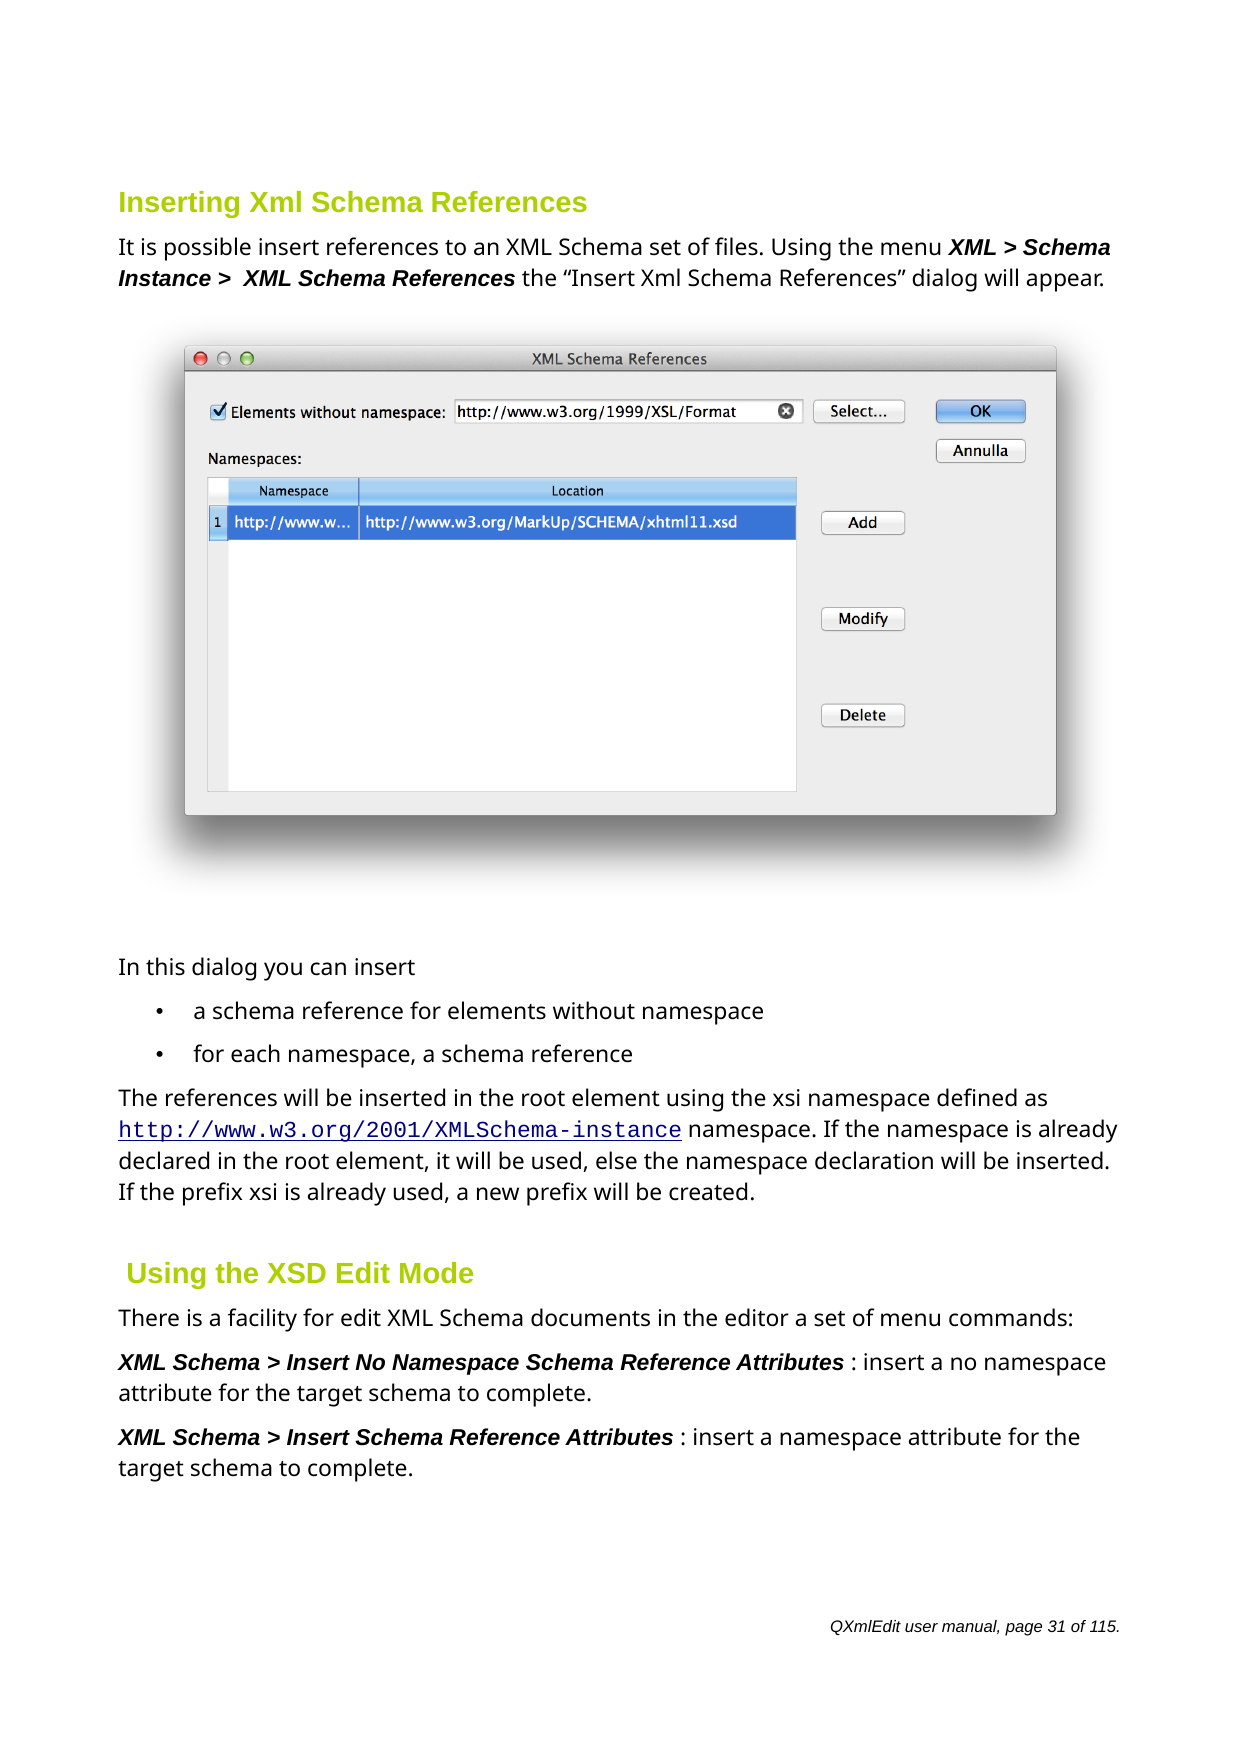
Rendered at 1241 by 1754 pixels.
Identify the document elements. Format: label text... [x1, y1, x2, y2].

picture [118, 305, 1122, 907]
text XML Schema > Insert No Namespace Schema Reference Attributes : insert a no namespace attribute for the target schema to complete. [118, 1346, 1122, 1408]
text In this dialog you can insert [118, 951, 1122, 982]
list for each namespace, a schema reference [156, 1038, 1122, 1069]
subtitle Inserting Xml Schema References [118, 184, 1122, 218]
text The references will be inserted in the root element using the xsi namespace defined as http://www.w3.org/2001/XMLSchema-instance namespace. If the namespace is already declared in the root element, it will be used, else the namespace declaration will be inserted. If the prefix xsi is already used, a new prefix will be created. [118, 1082, 1122, 1207]
subtitle Using the XSD Edit Mode [118, 1256, 1122, 1290]
text XML Schema > Insert Schema Reference Attributes : insert a namespace attribute for the target schema to complete. [118, 1421, 1122, 1483]
text It is possible insert references to an XML Schema set of files. Using the menu XML > Schema Instance > XML Schema References the “Insert Xml Schema References” dialog will appear. [118, 231, 1122, 293]
list a schema reference for elements without namespace [156, 994, 1122, 1026]
text There is a facility for edit XML Schema documents in the editor a set of menu commands: [118, 1302, 1122, 1333]
